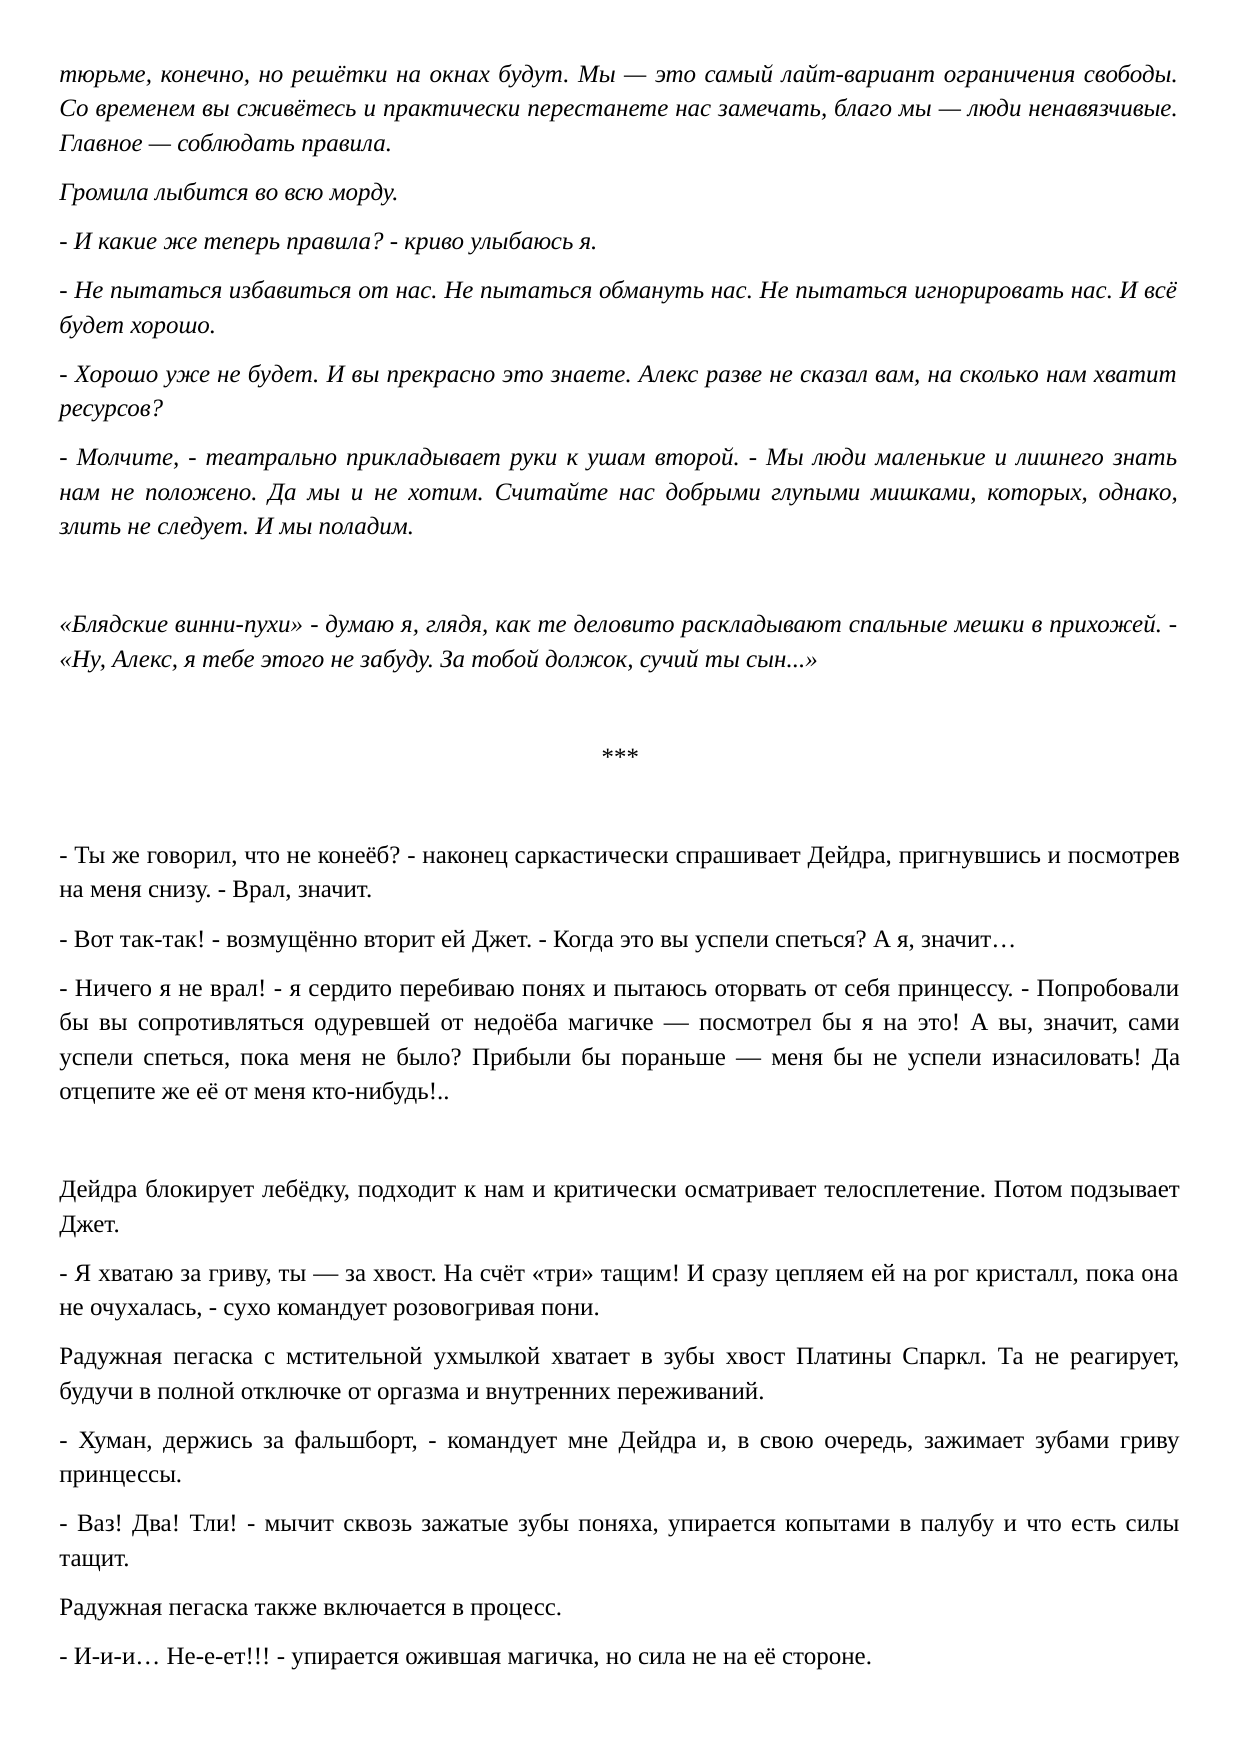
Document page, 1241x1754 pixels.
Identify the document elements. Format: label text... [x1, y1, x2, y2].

text «Блядские винни-пухи» - думаю я, глядя, как те деловито раскладывают спальные мешки в прихожей. - «Ну, Алекс, я тебе этого не забуду. За тобой должок, сучий ты сын...» [59, 609, 1181, 673]
text - Я хватаю за гриву, ты — за хвост. На счёт «три» тащим! И сразу цепляем ей на рог кристалл, пока она не очухалась, - сухо командует розовогривая пони. [59, 1258, 1181, 1321]
text тюрьме, конечно, но решётки на окнах будут. Мы — это самый лайт-вариант ограничения свободы. Со временем вы сживётесь и практически перестанете нас замечать, благо мы — люди ненавязчивые. Главное — соблюдать правила. [59, 59, 1181, 157]
text - И какие же теперь правила? - криво улыбаюсь я. [59, 226, 1181, 255]
text - Вот так-так! - возмущённо вторит ей Джет. - Когда это вы успели спеться? А я, значит… [59, 924, 1181, 952]
text - Ваз! Два! Тли! - мычит сквозь зажатые зубы поняха, упирается копытами в палубу и что есть силы тащит. [59, 1508, 1181, 1572]
text - И-и-и… Не-е-ет!!! - упирается ожившая магичка, но сила не на её стороне. [59, 1641, 1181, 1670]
text - Хорошо уже не будет. И вы прекрасно это знаете. Алекс разве не сказал вам, на сколько нам хватит ресурсов? [59, 359, 1181, 422]
text - Не пытаться избавиться от нас. Не пытаться обмануть нас. Не пытаться игнорировать нас. И всё будет хорошо. [59, 275, 1181, 338]
text Громила лыбится во всю морду. [59, 177, 1181, 206]
text Дейдра блокирует лебёдку, подходит к нам и критически осматривает телосплетение. Потом подзывает Джет. [59, 1174, 1181, 1237]
text - Хуман, держись за фальшборт, - командует мне Дейдра и, в свою очередь, зажимает зубами гриву принцессы. [59, 1425, 1181, 1488]
text *** [59, 742, 1181, 771]
text - Ничего я не врал! - я сердито перебиваю понях и пытаюсь оторвать от себя принцессу. - Попробовали бы вы сопротивляться одуревшей от недоёба магичке — посмотрел бы я на это! А вы, значит, сами успели спеться, пока меня не было? Прибыли бы пораньше — меня бы не успели изнасиловать! Да отцепите же её от меня кто-нибудь!.. [59, 973, 1181, 1105]
text - Ты же говорил, что не конеёб? - наконец саркастически спрашивает Дейдра, пригнувшись и посмотрев на меня снизу. - Врал, значит. [59, 840, 1181, 903]
text Радужная пегаска с мстительной ухмылкой хватает в зубы хвост Платины Спаркл. Та не реагирует, будучи в полной отключке от оргазма и внутренних переживаний. [59, 1341, 1181, 1404]
text - Молчите, - театрально прикладывает руки к ушам второй. - Мы люди маленькие и лишнего знать нам не положено. Да мы и не хотим. Считайте нас добрыми глупыми мишками, которых, однако, злить не следует. И мы поладим. [59, 442, 1181, 540]
text Радужная пегаска также включается в процесс. [59, 1592, 1181, 1621]
